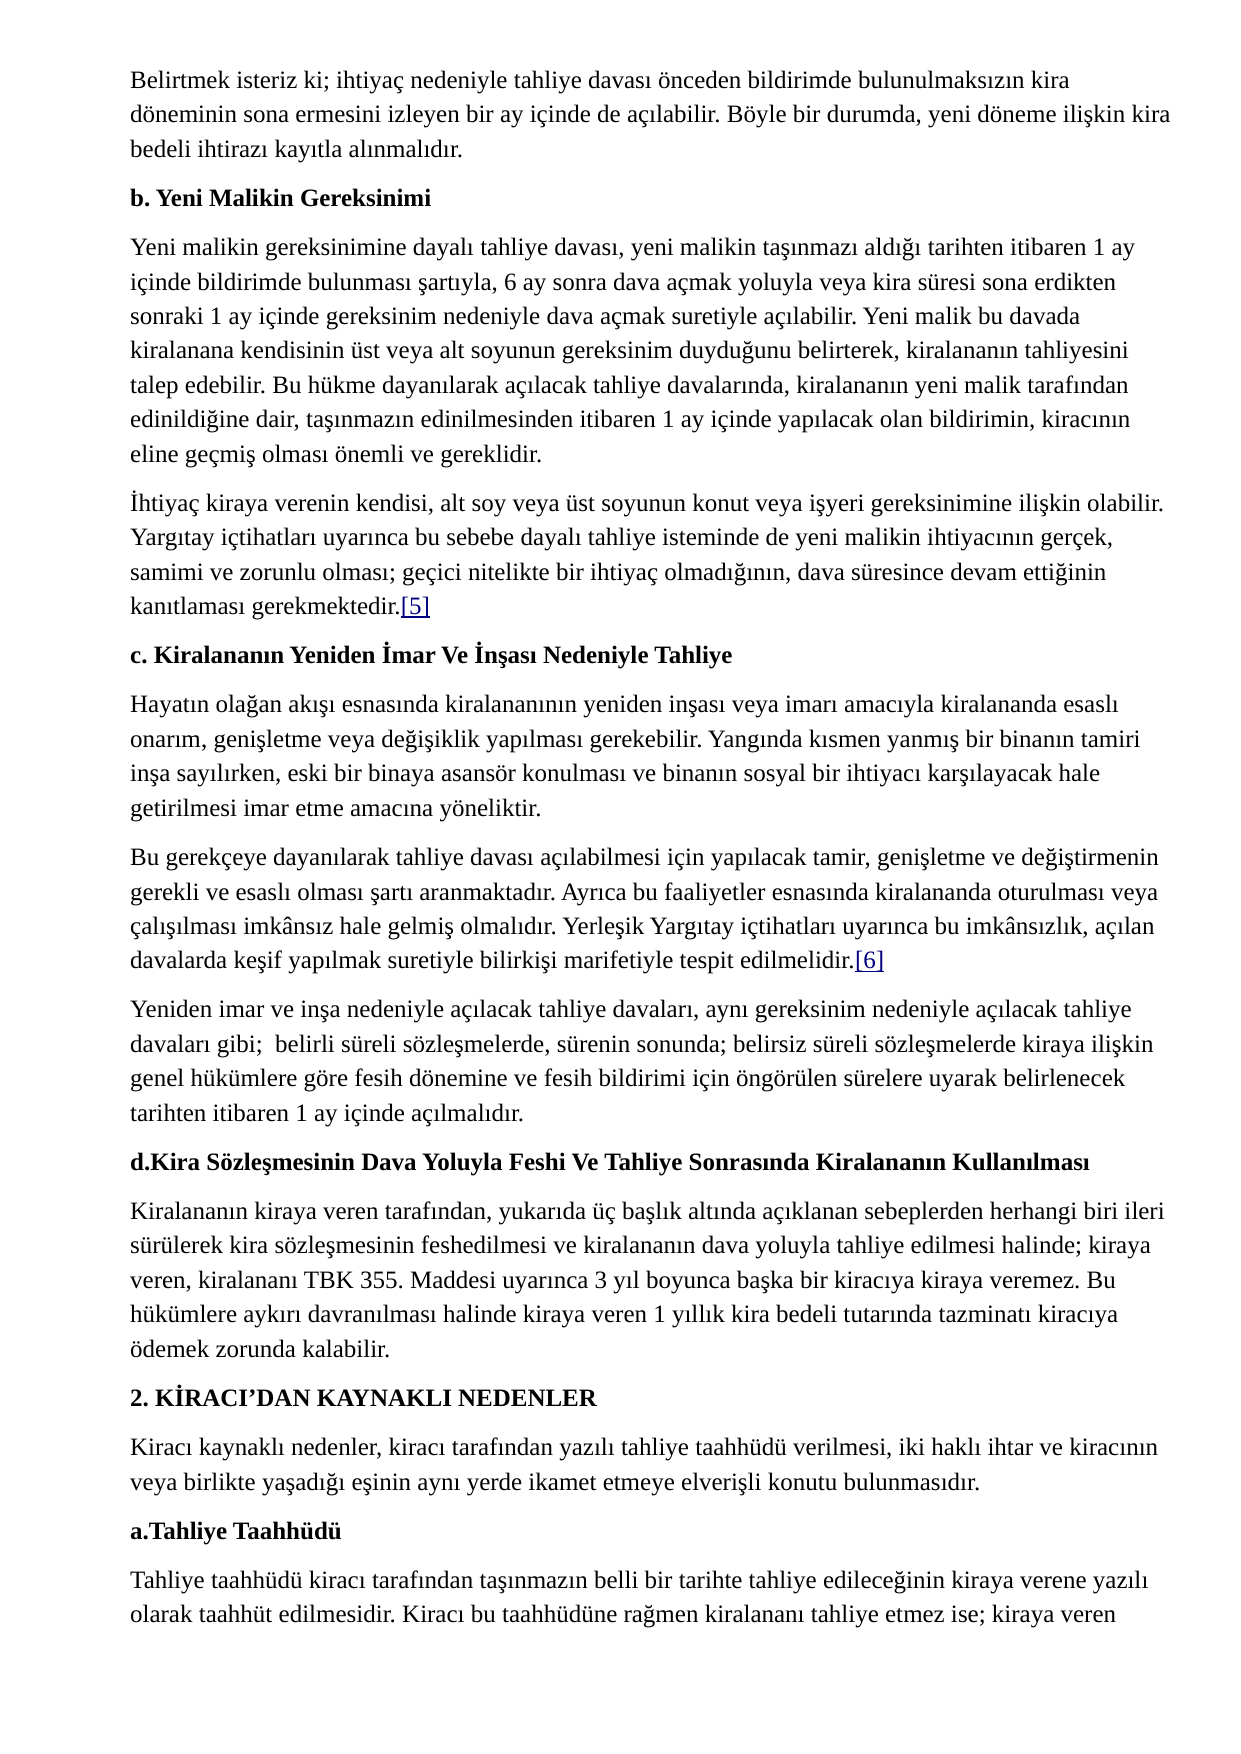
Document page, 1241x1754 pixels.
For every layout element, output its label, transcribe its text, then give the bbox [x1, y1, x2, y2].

text Tahliye taahhüdü kiracı tarafından taşınmazın belli bir tarihte tahliye edileceğinin kiraya verene yazılı olarak taahhüt edilmesidir. Kiracı bu taahhüdüne rağmen kiralananı tahliye etmez ise; kiraya veren [130, 1565, 1175, 1628]
text d.Kira Sözleşmesinin Dava Yoluyla Feshi Ve Tahliye Sonrasında Kiralananın Kullanılması [130, 1147, 1175, 1176]
text Bu gerekçeye dayanılarak tahliye davası açılabilmesi için yapılacak tamir, genişletme ve değiştirmenin gerekli ve esaslı olması şartı aranmaktadır. Ayrıca bu faaliyetler esnasında kiralananda oturulması veya çalışılması imkânsız hale gelmiş olmalıdır. Yerleşik Yargıtay içtihatları uyarınca bu imkânsızlık, açılan davalarda keşif yapılmak suretiyle bilirkişi marifetiyle tespit edilmelidir.[6] [130, 842, 1175, 974]
text Kiracı kaynaklı nedenler, kiracı tarafından yazılı tahliye taahhüdü verilmesi, iki haklı ihtar ve kiracının veya birlikte yaşadığı eşinin aynı yerde ikamet etmeye elverişli konutu bulunmasıdır. [130, 1432, 1175, 1495]
text Kiralananın kiraya veren tarafından, yukarıda üç başlık altında açıklanan sebeplerden herhangi biri ileri sürülerek kira sözleşmesinin feshedilmesi ve kiralananın dava yoluyla tahliye edilmesi halinde; kiraya veren, kiralananı TBK 355. Maddesi uyarınca 3 yıl boyunca başka bir kiracıya kiraya veremez. Bu hükümlere aykırı davranılması halinde kiraya veren 1 yıllık kira bedeli tutarında tazminatı kiracıya ödemek zorunda kalabilir. [130, 1196, 1175, 1363]
text İhtiyaç kiraya verenin kendisi, alt soy veya üst soyunun konut veya işyeri gereksinimine ilişkin olabilir. Yargıtay içtihatları uyarınca bu sebebe dayalı tahliye isteminde de yeni malikin ihtiyacının gerçek, samimi ve zorunlu olması; geçici nitelikte bir ihtiyaç olmadığının, dava süresince devam ettiğinin kanıtlaması gerekmektedir.[5] [130, 488, 1175, 620]
text a.Tahliye Taahhüdü [130, 1516, 1175, 1544]
text Yeniden imar ve inşa nedeniyle açılacak tahliye davaları, aynı gereksinim nedeniyle açılacak tahliye davaları gibi; belirli süreli sözleşmelerde, sürenin sonunda; belirsiz süreli sözleşmelerde kiraya ilişkin genel hükümlere göre fesih dönemine ve fesih bildirimi için öngörülen sürelere uyarak belirlenecek tarihten itibaren 1 ay içinde açılmalıdır. [130, 994, 1175, 1127]
text c. Kiralananın Yeniden İmar Ve İnşası Nedeniyle Tahliye [130, 641, 1175, 669]
text 2. KİRACI’DAN KAYNAKLI NEDENLER [130, 1383, 1175, 1412]
text Yeni malikin gereksinimine dayalı tahliye davası, yeni malikin taşınmazı aldığı tarihten itibaren 1 ay içinde bildirimde bulunması şartıyla, 6 ay sonra dava açmak yoluyla veya kira süresi sona erdikten sonraki 1 ay içinde gereksinim nedeniyle dava açmak suretiyle açılabilir. Yeni malik bu davada kiralanana kendisinin üst veya alt soyunun gereksinim duyduğunu belirterek, kiralananın tahliyesini talep edebilir. Bu hükme dayanılarak açılacak tahliye davalarında, kiralananın yeni malik tarafından edinildiğine dair, taşınmazın edinilmesinden itibaren 1 ay içinde yapılacak olan bildirimin, kiracının eline geçmiş olması önemli ve gereklidir. [130, 232, 1175, 468]
text Hayatın olağan akışı esnasında kiralananının yeniden inşası veya imarı amacıyla kiralananda esaslı onarım, genişletme veya değişiklik yapılması gerekebilir. Yangında kısmen yanmış bir binanın tamiri inşa sayılırken, eski bir binaya asansör konulması ve binanın sosyal bir ihtiyacı karşılayacak hale getirilmesi imar etme amacına yöneliktir. [130, 689, 1175, 822]
text b. Yeni Malikin Gereksinimi [130, 183, 1175, 212]
text Belirtmek isteriz ki; ihtiyaç nedeniyle tahliye davası önceden bildirimde bulunulmaksızın kira döneminin sona ermesini izleyen bir ay içinde de açılabilir. Böyle bir durumda, yeni döneme ilişkin kira bedeli ihtirazı kayıtla alınmalıdır. [130, 65, 1175, 163]
